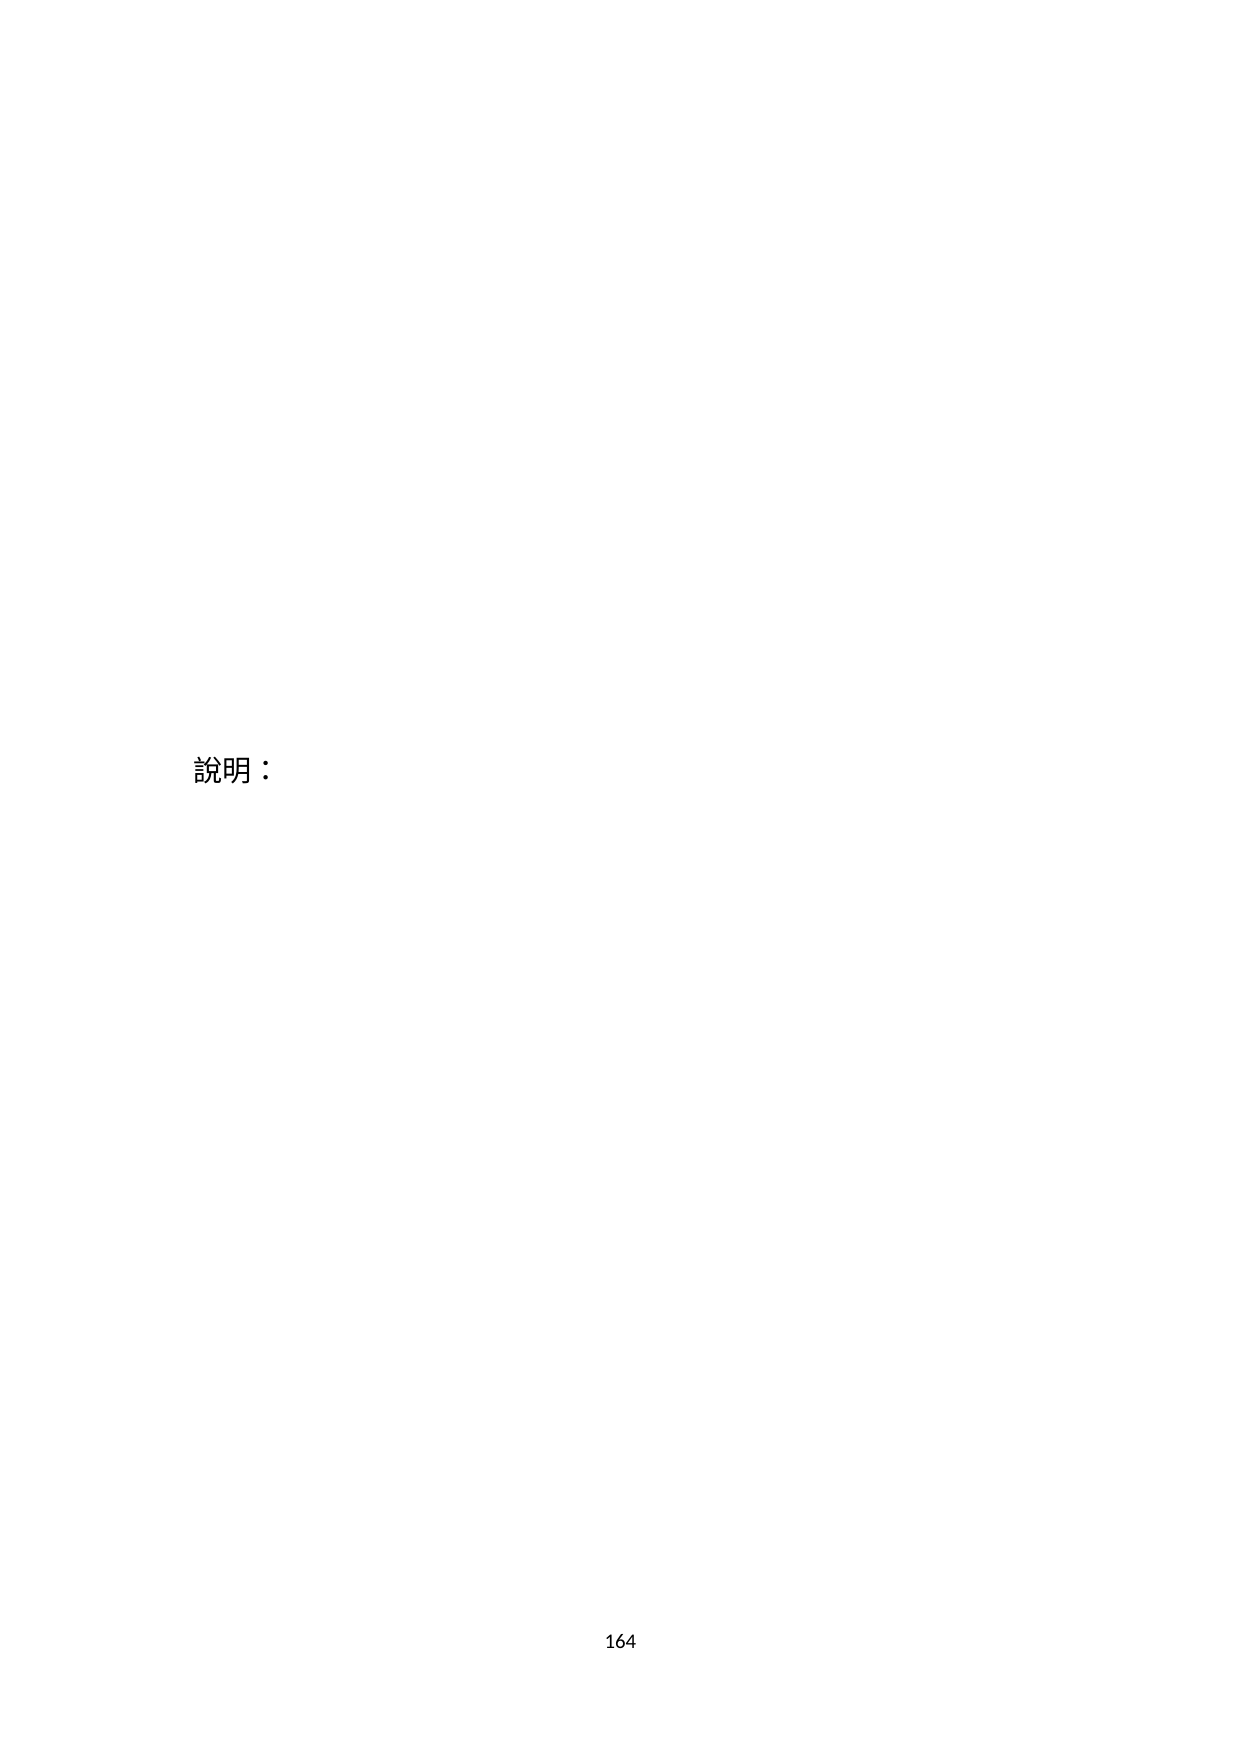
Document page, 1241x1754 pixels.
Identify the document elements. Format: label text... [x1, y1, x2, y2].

text 說明： [193, 727, 1122, 789]
